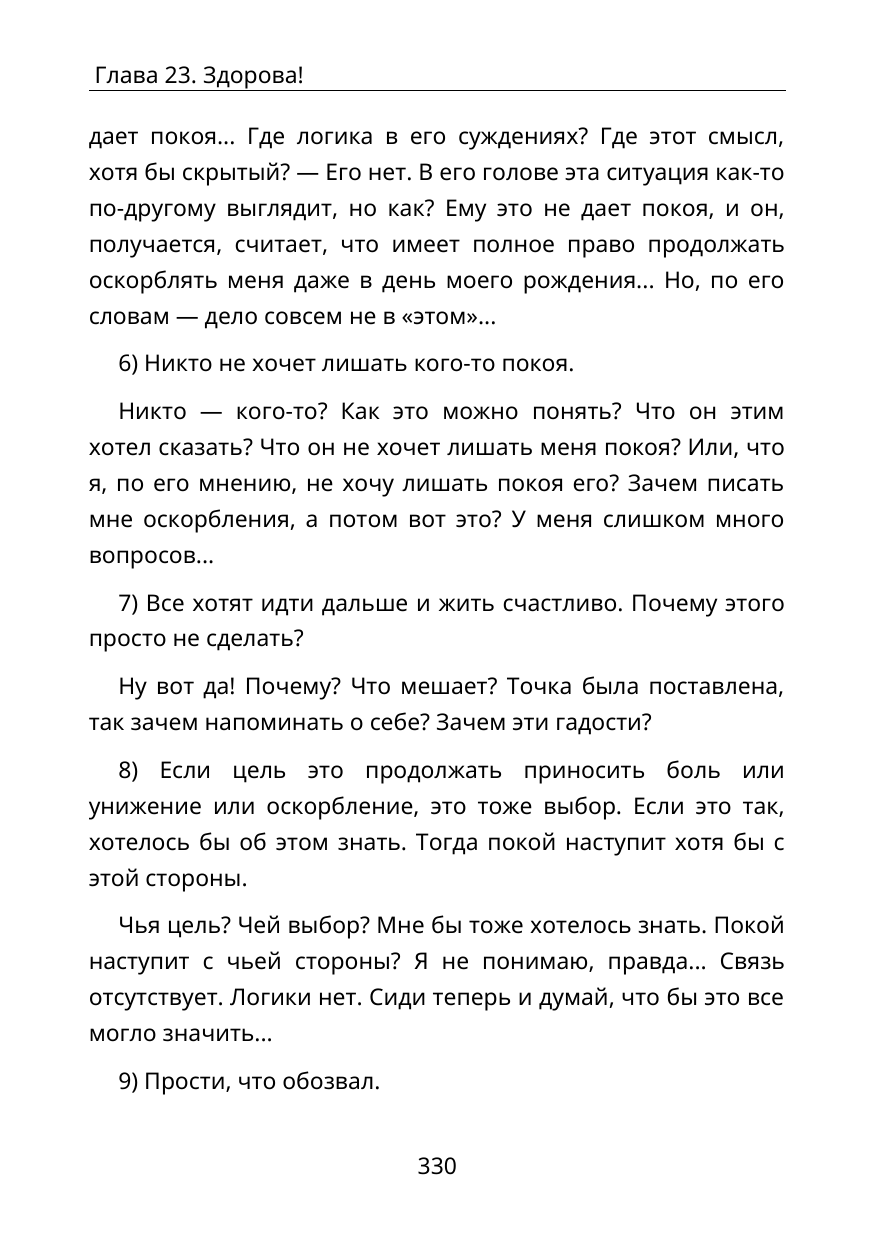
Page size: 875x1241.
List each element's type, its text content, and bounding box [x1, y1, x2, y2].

text Чья цель? Чей выбор? Мне бы тоже хотелось знать. Покой наступит с чьей стороны? Я не понимаю, правда... Связь отсутствует. Логики нет. Сиди теперь и думай, что бы это все могло значить... [88, 909, 786, 1048]
text 7) Все хотят идти дальше и жить счастливо. Почему этого просто не сделать? [88, 586, 786, 654]
text 9) Прости, что обозвал. [88, 1065, 786, 1096]
text 6) Никто не хочет лишать кого-то покоя. [88, 347, 786, 378]
text 8) Если цель это продолжать приносить боль или унижение или оскорбление, это тоже выбор. Если это так, хотелось бы об этом знать. Тогда покой наступит хотя бы с этой стороны. [88, 754, 786, 893]
text Ну вот да! Почему? Что мешает? Точка была поставлена, так зачем напоминать о себе? Зачем эти гадости? [88, 670, 786, 737]
text Никто — кого-то? Как это можно понять? Что он этим хотел сказать? Что он не хочет лишать меня покоя? Или, что я, по его мнению, не хочу лишать покоя его? Зачем писать мне оскорбления, а потом вот это? У меня слишком много вопросов... [88, 395, 786, 570]
text дает покоя... Где логика в его суждениях? Где этот смысл, хотя бы скрытый? — Его нет. В его голове эта ситуация как-то по-другому выглядит, но как? Ему это не дает покоя, и он, получается, считает, что имеет полное право продолжать оскорблять меня даже в день моего рождения... Но, по его словам — дело совсем не в «этом»... [88, 120, 786, 331]
